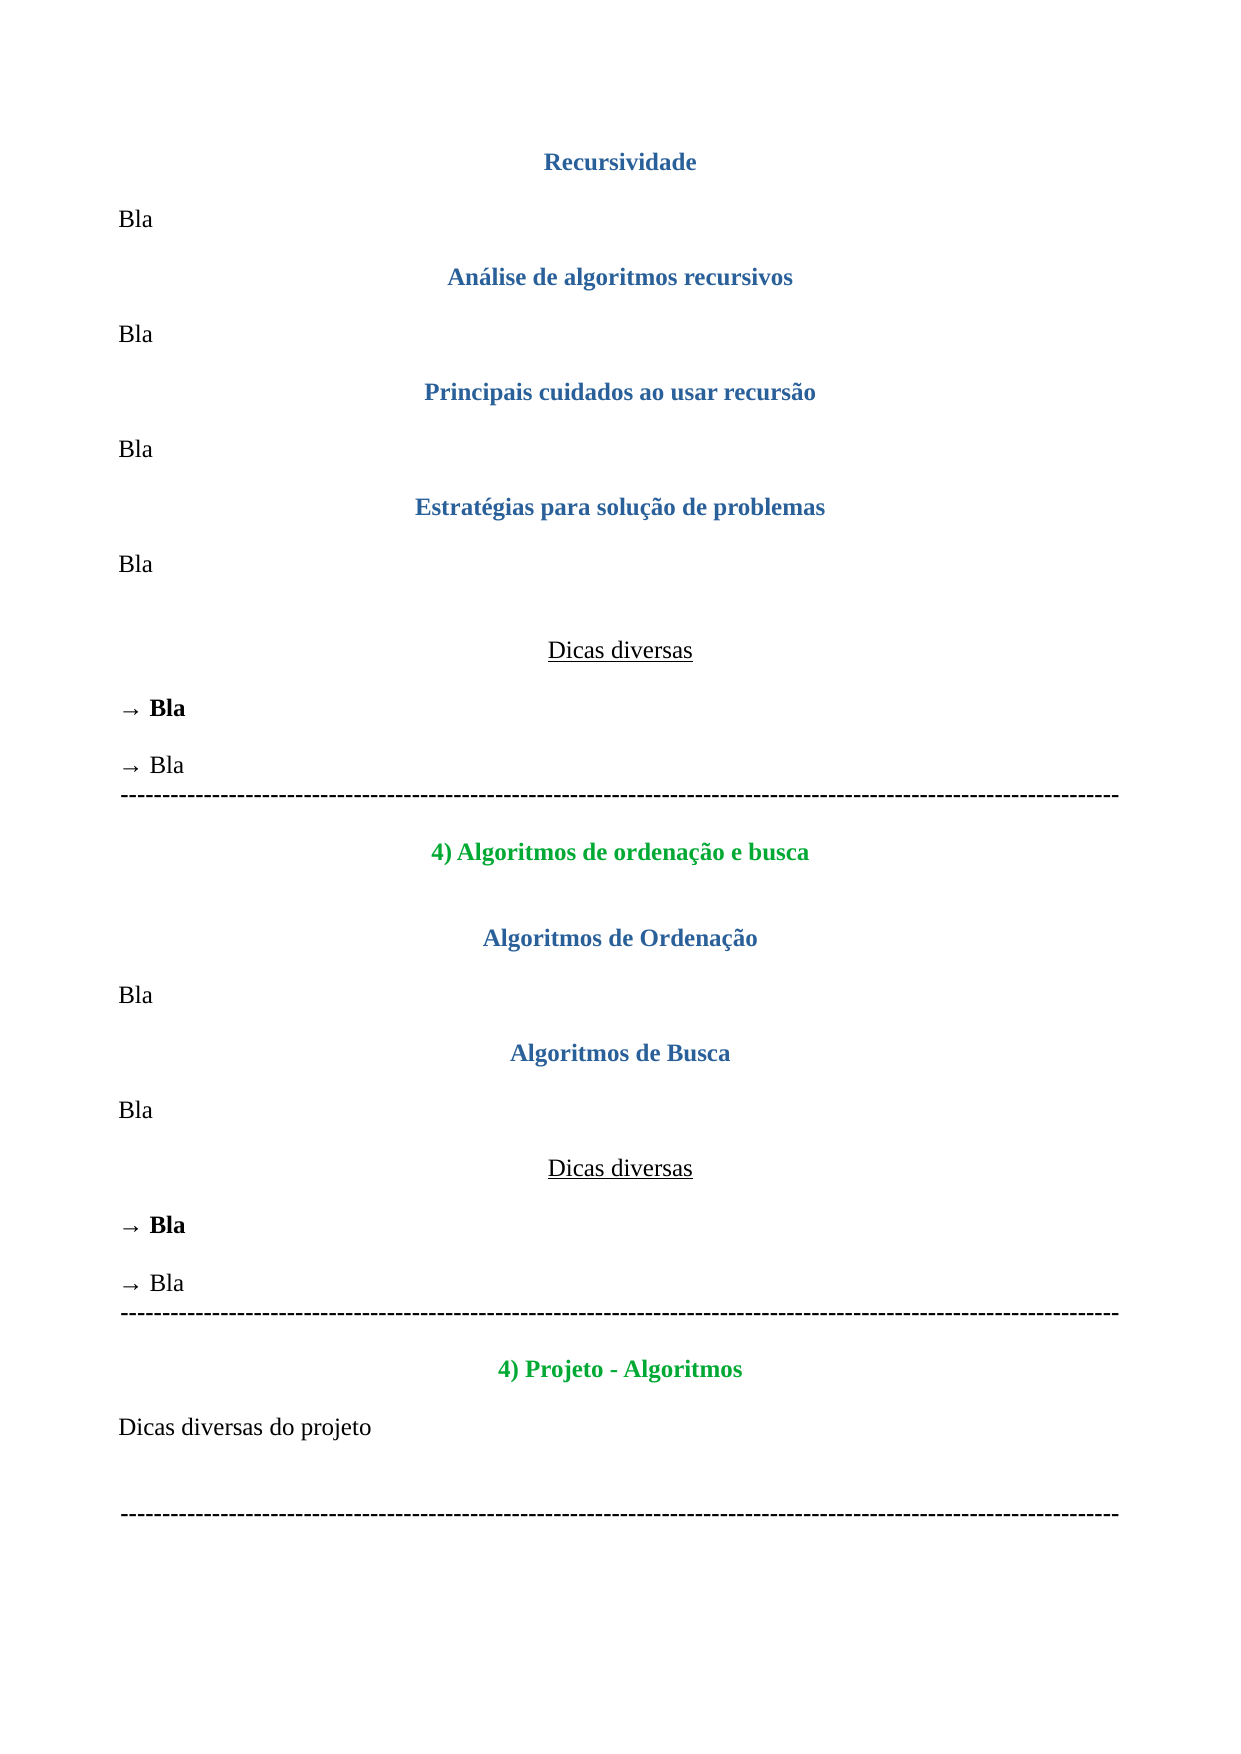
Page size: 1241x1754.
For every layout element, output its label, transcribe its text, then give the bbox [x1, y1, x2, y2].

text Dicas diversas [118, 636, 1122, 664]
text ------------------------------------------------------------------------------------------------------------------------ [118, 779, 1122, 808]
text Dicas diversas do projeto [118, 1412, 1122, 1441]
text Estratégias para solução de problemas [118, 492, 1122, 521]
text ------------------------------------------------------------------------------------------------------------------------ [118, 1498, 1122, 1527]
text → Bla [118, 1211, 1122, 1239]
text Bla [118, 1096, 1122, 1124]
text ------------------------------------------------------------------------------------------------------------------------ [118, 1297, 1122, 1326]
text Análise de algoritmos recursivos [118, 262, 1122, 291]
text Dicas diversas [118, 1153, 1122, 1182]
text → Bla [118, 1268, 1122, 1297]
text Algoritmos de Ordenação [118, 923, 1122, 952]
text → Bla [118, 693, 1122, 722]
text Bla [118, 204, 1122, 233]
text Recursividade [118, 147, 1122, 176]
text Bla [118, 434, 1122, 463]
text Principais cuidados ao usar recursão [118, 377, 1122, 406]
text Algoritmos de Busca [118, 1038, 1122, 1067]
text → Bla [118, 751, 1122, 779]
text Bla [118, 981, 1122, 1009]
text 4) Algoritmos de ordenação e busca [118, 837, 1122, 866]
text 4) Projeto - Algoritmos [118, 1354, 1122, 1383]
text Bla [118, 549, 1122, 578]
text Bla [118, 319, 1122, 348]
